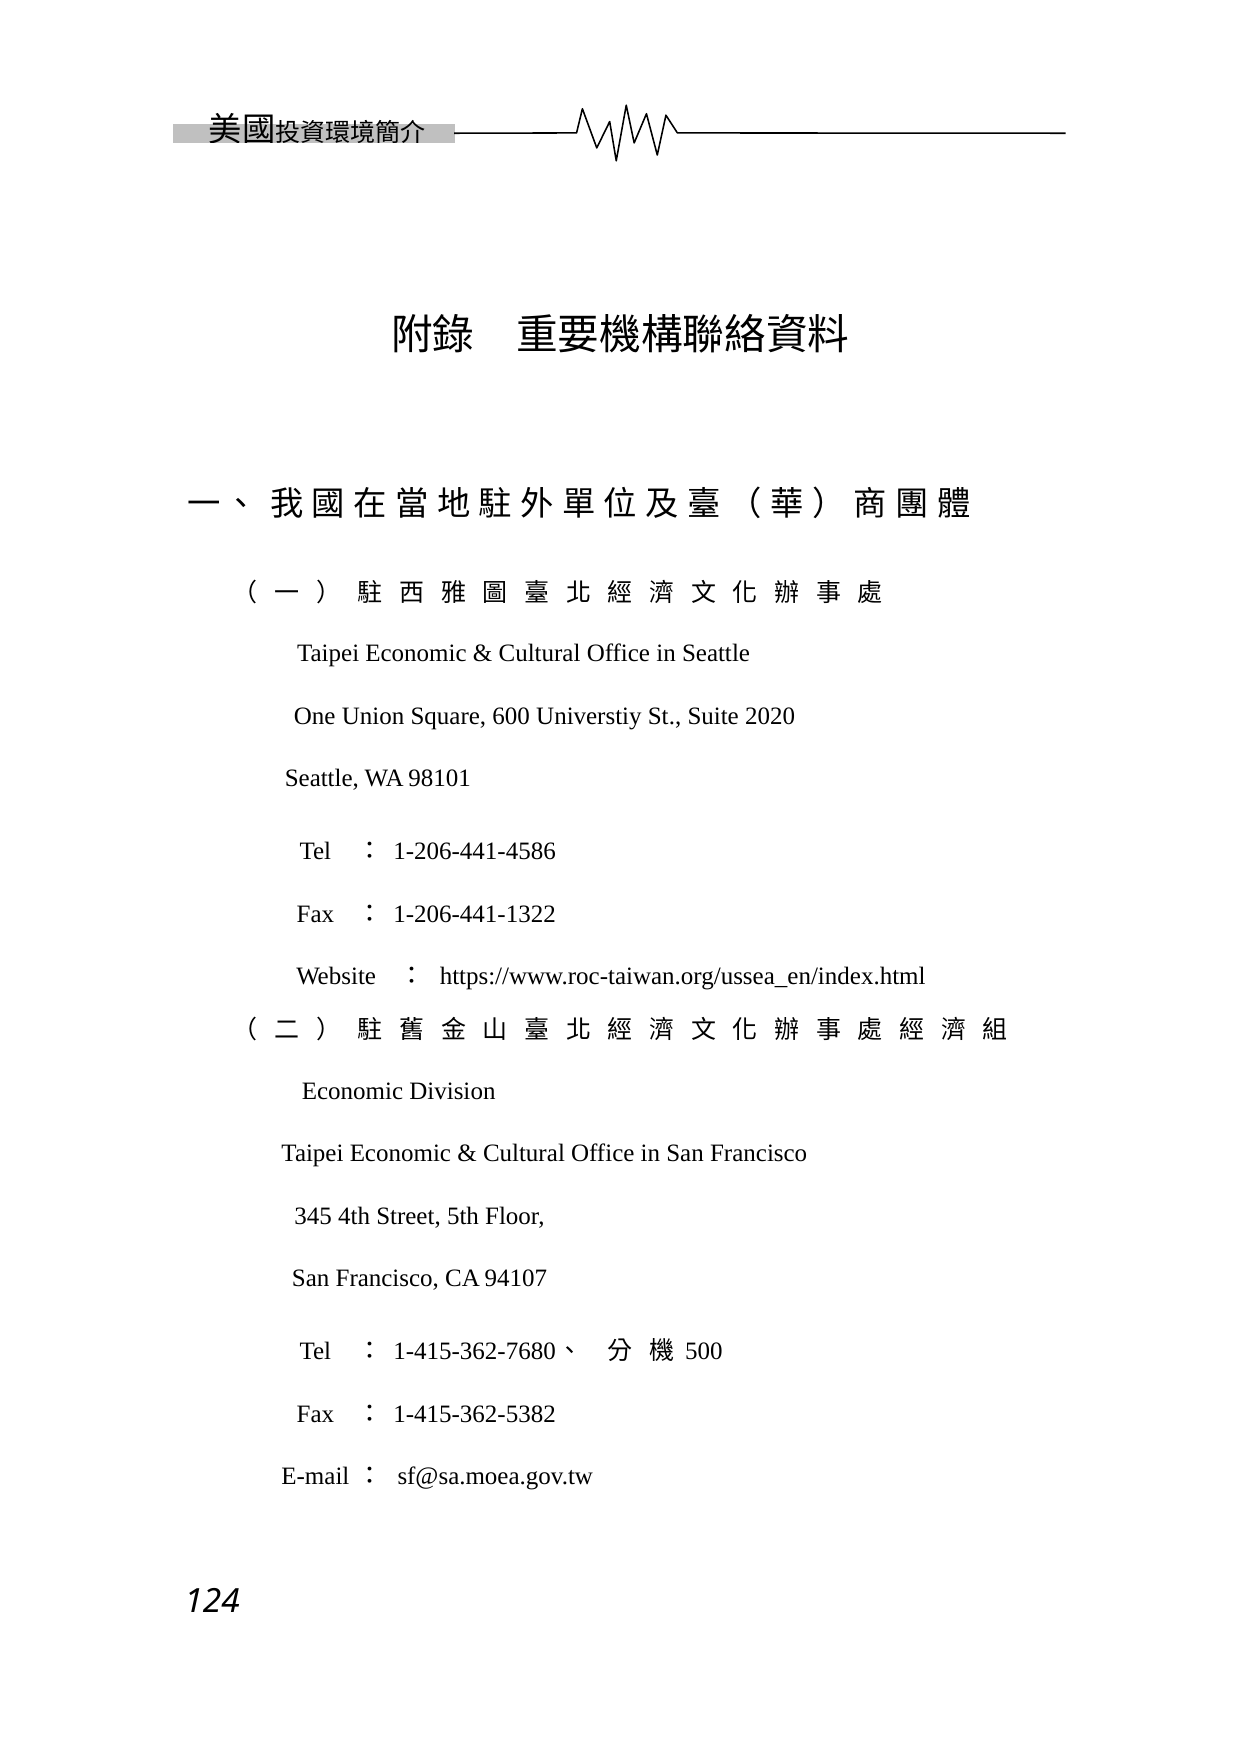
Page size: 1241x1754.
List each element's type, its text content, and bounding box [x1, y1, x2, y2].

text （一）駐西雅圖臺北經濟文化辦事處 [207, 549, 1058, 611]
text Seattle, WA 98101 [207, 736, 1058, 799]
text E-mail：sf@sa.moea.gov.tw [207, 1424, 1058, 1486]
text San Francisco, CA 94107 [207, 1236, 1058, 1299]
text One Union Square, 600 Universtiy St., Suite 2020 [207, 674, 1058, 736]
text Fax：1-206-441-1322 [207, 861, 1058, 924]
text 一、我國在當地駐外單位及臺（華）商團體 [183, 459, 1058, 522]
text Tel：1-206-441-4586 [207, 799, 1058, 861]
text 附錄 重要機構聯絡資料 [183, 290, 1058, 352]
text Tel：1-415-362-7680、分機500 [207, 1299, 1058, 1361]
text Fax：1-415-362-5382 [207, 1361, 1058, 1424]
text （二）駐舊金山臺北經濟文化辦事處經濟組 [207, 986, 1058, 1049]
text Website：https://www.roc-taiwan.org/ussea_en/index.html [207, 924, 1058, 986]
text Economic Division [207, 1049, 1058, 1111]
text Taipei Economic & Cultural Office in San Francisco [207, 1111, 1058, 1174]
text Taipei Economic & Cultural Office in Seattle [207, 611, 1058, 674]
text 345 4th Street, 5th Floor, [207, 1174, 1058, 1236]
